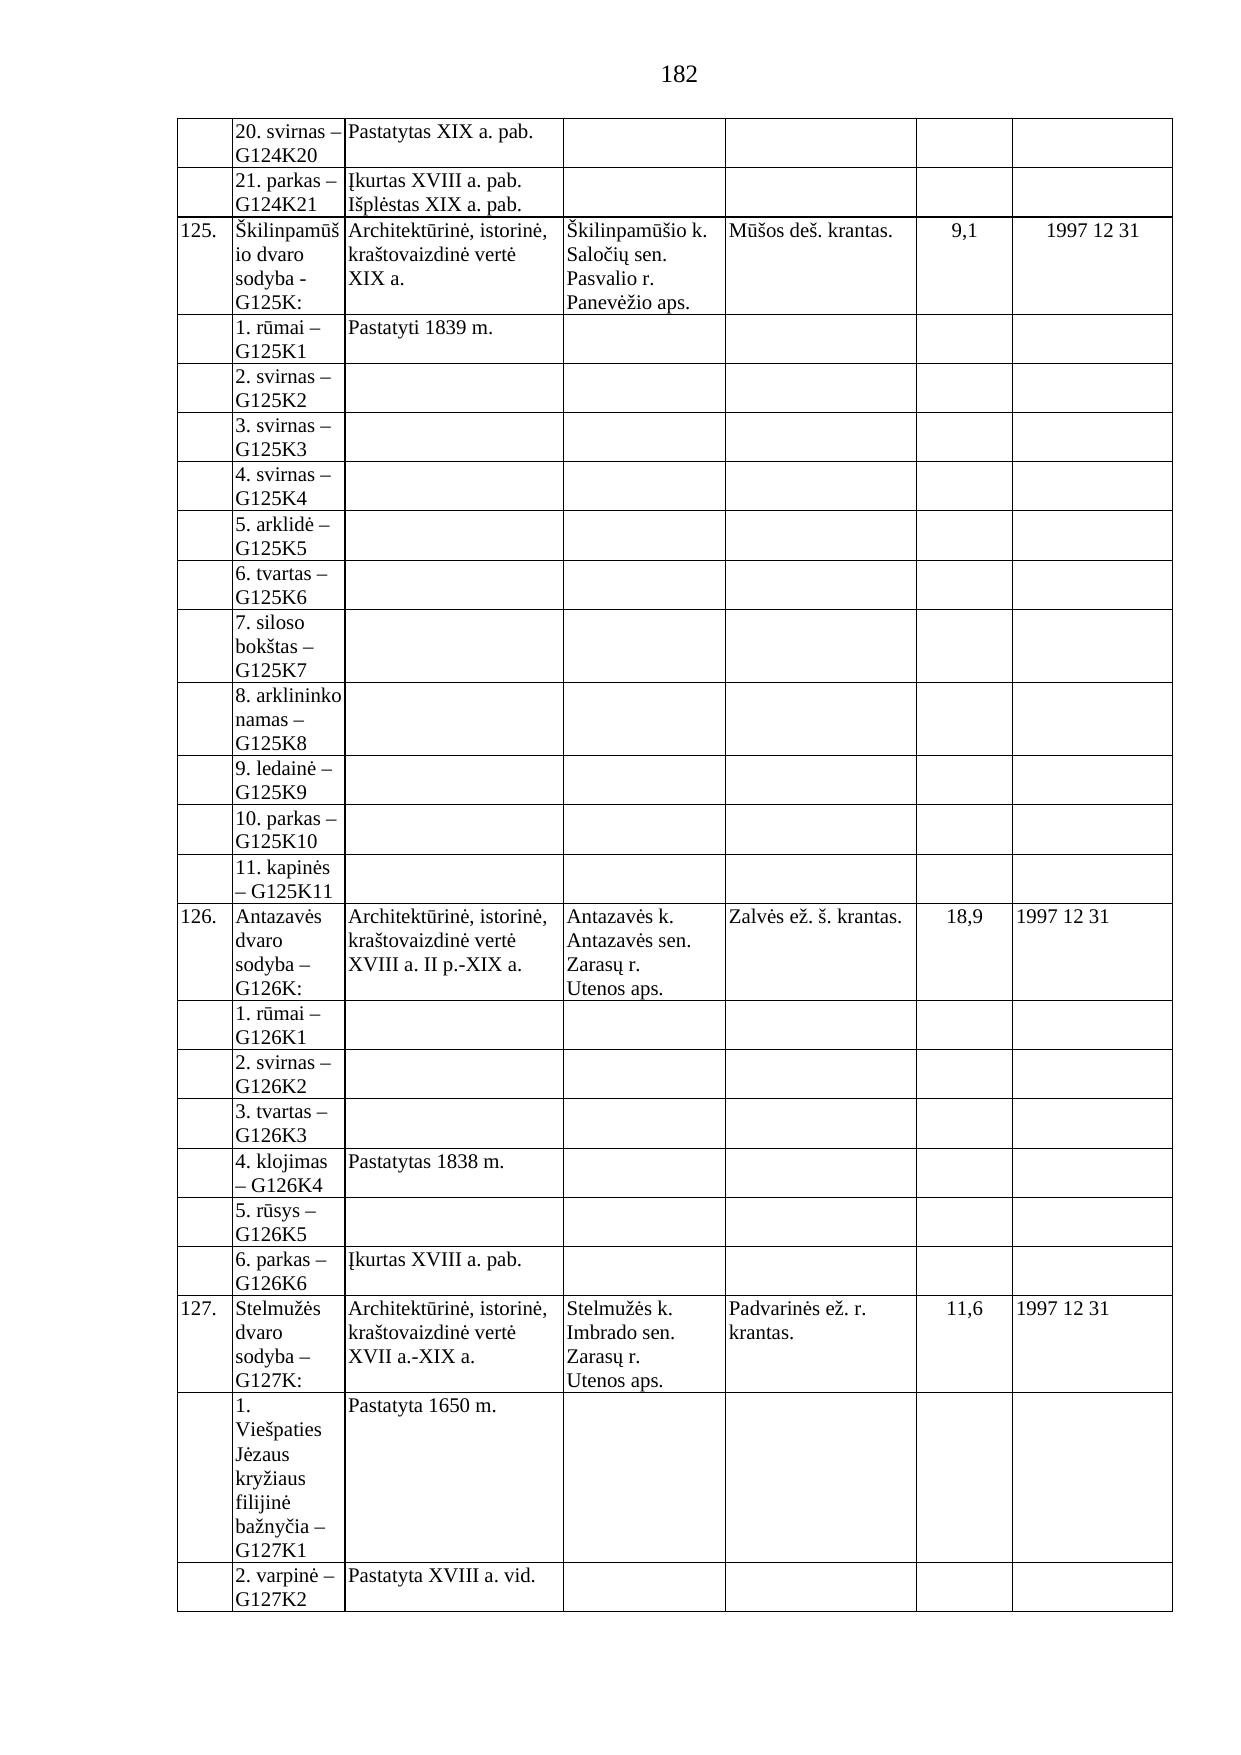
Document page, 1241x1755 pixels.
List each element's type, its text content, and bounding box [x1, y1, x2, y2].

table_cell [178, 610, 232, 682]
table_cell [726, 805, 916, 853]
table_cell [1013, 1393, 1172, 1562]
table_cell [1013, 805, 1172, 853]
table_cell Architektūrinė, istorinė, kraštovaizdinė vertė XVIII a. II p.-XIX a. [346, 904, 563, 1000]
table_cell [564, 805, 725, 853]
table_cell [917, 1001, 1012, 1049]
table_cell [1013, 413, 1172, 461]
table_cell Stelmužės k. Imbrado sen. Zarasų r. Utenos aps. [564, 1296, 725, 1392]
table_cell 4. klojimas – G126K4 [233, 1149, 344, 1197]
table_cell [1013, 315, 1172, 363]
table_cell [346, 683, 563, 755]
table_cell 7. siloso bokštas – G125K7 [233, 610, 344, 682]
table_cell [1173, 1098, 1181, 1147]
table_cell [1013, 683, 1172, 755]
table_cell [346, 364, 563, 412]
table_cell [917, 168, 1012, 216]
table_cell [1013, 610, 1172, 682]
table_cell [346, 1050, 563, 1098]
table_cell [178, 1563, 232, 1611]
table_cell [726, 315, 916, 363]
table_cell [1013, 168, 1172, 216]
table_cell [726, 855, 916, 903]
table_cell [726, 1198, 916, 1246]
table_cell [178, 1393, 232, 1562]
table_cell 127. [178, 1296, 232, 1392]
table_cell Pastatytas 1838 m. [346, 1149, 563, 1197]
table_cell [726, 683, 916, 755]
table_cell [1013, 462, 1172, 510]
table_cell [346, 561, 563, 609]
table_cell [178, 1198, 232, 1246]
table_cell [178, 756, 232, 804]
table_cell [1013, 561, 1172, 609]
table_cell [1173, 755, 1181, 804]
table_cell Pastatyta 1650 m. [346, 1393, 563, 1562]
table_cell [178, 364, 232, 412]
table_cell [178, 1149, 232, 1197]
table_cell [1013, 511, 1172, 559]
table_cell [1013, 1563, 1172, 1611]
table_cell 6. parkas – G126K6 [233, 1247, 344, 1295]
table_cell [346, 1099, 563, 1147]
table_cell [564, 168, 725, 216]
table_cell 2. svirnas – G126K2 [233, 1050, 344, 1098]
table_cell [346, 1198, 563, 1246]
table_cell [726, 1247, 916, 1295]
table_cell [1173, 804, 1181, 853]
table_cell [564, 561, 725, 609]
table_cell [1013, 1050, 1172, 1098]
table_cell [726, 561, 916, 609]
table_cell Stelmužės dvaro sodyba – G127K: [233, 1296, 344, 1392]
table_cell [178, 1247, 232, 1295]
table_cell [1013, 1149, 1172, 1197]
table_cell [917, 561, 1012, 609]
table_cell [1013, 855, 1172, 903]
table_cell [178, 561, 232, 609]
table_cell [726, 1563, 916, 1611]
table_cell 5. rūsys – G126K5 [233, 1198, 344, 1246]
table_cell 9. ledainė – G125K9 [233, 756, 344, 804]
table_cell [346, 610, 563, 682]
table_cell [346, 1001, 563, 1049]
table_cell [1013, 1198, 1172, 1246]
table_cell [346, 855, 563, 903]
table_cell [1173, 1148, 1181, 1197]
table_cell [1173, 510, 1181, 559]
table_cell [564, 1149, 725, 1197]
table_cell [1173, 1295, 1181, 1392]
table_cell [564, 1198, 725, 1246]
table_cell [178, 168, 232, 216]
table_cell [346, 805, 563, 853]
table_cell [726, 756, 916, 804]
table_cell [726, 1001, 916, 1049]
table_cell 21. parkas – G124K21 [233, 168, 344, 216]
table_cell 10. parkas – G125K10 [233, 805, 344, 853]
table_cell Škilinpamūšio dvaro sodyba - G125K: [233, 218, 344, 314]
table_cell [726, 168, 916, 216]
table_cell [1173, 314, 1181, 363]
table_cell [917, 1247, 1012, 1295]
table_cell [1013, 1099, 1172, 1147]
table_cell [917, 364, 1012, 412]
table_cell [917, 1050, 1012, 1098]
table_cell [917, 610, 1012, 682]
table_cell [1173, 903, 1181, 1000]
table_cell [1173, 1049, 1181, 1098]
table_cell [726, 1050, 916, 1098]
table_cell [564, 1099, 725, 1147]
table_cell [917, 1149, 1012, 1197]
table_cell [1173, 1000, 1181, 1049]
table_cell [178, 683, 232, 755]
table_cell [178, 805, 232, 853]
table_cell 18,9 [917, 904, 1012, 1000]
table_cell [564, 413, 725, 461]
table_cell Mūšos deš. krantas. [726, 218, 916, 314]
table_cell 126. [178, 904, 232, 1000]
table_cell [564, 1001, 725, 1049]
table_cell [178, 1099, 232, 1147]
table_cell [564, 462, 725, 510]
table_cell [1173, 118, 1181, 167]
table_cell [564, 364, 725, 412]
table_cell [917, 855, 1012, 903]
table_cell [1013, 364, 1172, 412]
table_cell [564, 1247, 725, 1295]
table_cell 2. varpinė – G127K2 [233, 1563, 344, 1611]
table_cell [178, 511, 232, 559]
table_cell Architektūrinė, istorinė, kraštovaizdinė vertė XIX a. [346, 218, 563, 314]
table_cell [726, 610, 916, 682]
table_cell Pastatyti 1839 m. [346, 315, 563, 363]
table_cell [1013, 1001, 1172, 1049]
table_cell [1013, 119, 1172, 167]
table_cell 1997 12 31 [1013, 218, 1172, 314]
table_cell [917, 1563, 1012, 1611]
table_cell [564, 855, 725, 903]
table_cell [917, 805, 1012, 853]
table_cell [1173, 854, 1181, 903]
table_cell 11. kapinės – G125K11 [233, 855, 344, 903]
table_cell [178, 413, 232, 461]
table_cell [917, 315, 1012, 363]
table_cell [346, 462, 563, 510]
table_cell [1173, 412, 1181, 461]
table_cell [1173, 1197, 1181, 1246]
table_cell [917, 683, 1012, 755]
table_cell [564, 610, 725, 682]
table_cell [917, 511, 1012, 559]
table_cell [564, 511, 725, 559]
table_cell [178, 1050, 232, 1098]
table_cell [726, 364, 916, 412]
table_cell Pastatyta XVIII a. vid. [346, 1563, 563, 1611]
table_cell [917, 1099, 1012, 1147]
table_cell 5. arklidė – G125K5 [233, 511, 344, 559]
table_cell 4. svirnas – G125K4 [233, 462, 344, 510]
table_cell [1173, 461, 1181, 510]
table_cell [178, 119, 232, 167]
table_cell [726, 119, 916, 167]
table_cell [178, 1001, 232, 1049]
table_cell Antazavės k. Antazavės sen. Zarasų r. Utenos aps. [564, 904, 725, 1000]
table_cell [564, 1050, 725, 1098]
table_cell 1997 12 31 [1013, 1296, 1172, 1392]
table_cell [564, 1393, 725, 1562]
table_cell [1173, 560, 1181, 609]
table_cell 1. Viešpaties Jėzaus kryžiaus filijinė bažnyčia – G127K1 [233, 1393, 344, 1562]
table_cell 8. arklininko namas – G125K8 [233, 683, 344, 755]
table_cell [726, 1099, 916, 1147]
table_cell [1173, 216, 1181, 314]
table_cell [917, 413, 1012, 461]
table_cell [1013, 756, 1172, 804]
table_cell 125. [178, 218, 232, 314]
table_cell 3. tvartas – G126K3 [233, 1099, 344, 1147]
table_cell 11,6 [917, 1296, 1012, 1392]
table_cell [178, 462, 232, 510]
table_cell 20. svirnas – G124K20 [233, 119, 344, 167]
table_cell [1173, 167, 1181, 216]
table_cell 3. svirnas – G125K3 [233, 413, 344, 461]
table_cell Padvarinės ež. r. krantas. [726, 1296, 916, 1392]
table_cell [726, 462, 916, 510]
table_cell [346, 756, 563, 804]
table_cell [564, 315, 725, 363]
table_cell [1173, 1246, 1181, 1295]
table_cell [917, 1198, 1012, 1246]
table_cell Škilinpamūšio k. Saločių sen. Pasvalio r. Panevėžio aps. [564, 218, 725, 314]
table_cell Įkurtas XVIII a. pab. [346, 1247, 563, 1295]
table_cell [917, 462, 1012, 510]
table_cell [917, 1393, 1012, 1562]
table_cell [726, 511, 916, 559]
table_cell 9,1 [917, 218, 1012, 314]
table_cell 6. tvartas – G125K6 [233, 561, 344, 609]
table_cell Zalvės ež. š. krantas. [726, 904, 916, 1000]
table_cell [564, 683, 725, 755]
table_cell [178, 855, 232, 903]
table_cell 1. rūmai – G126K1 [233, 1001, 344, 1049]
table_cell [1173, 1392, 1181, 1562]
table_cell [1013, 1247, 1172, 1295]
table_cell [178, 315, 232, 363]
table_cell [1173, 609, 1181, 682]
table_cell 2. svirnas – G125K2 [233, 364, 344, 412]
table_cell 1. rūmai – G125K1 [233, 315, 344, 363]
table_cell 1997 12 31 [1013, 904, 1172, 1000]
table_cell [346, 511, 563, 559]
table_cell [917, 119, 1012, 167]
table_cell [917, 756, 1012, 804]
table_cell [1173, 682, 1181, 755]
table_cell Antazavės dvaro sodyba – G126K: [233, 904, 344, 1000]
table_cell [726, 1393, 916, 1562]
table_cell [726, 413, 916, 461]
table_cell [1173, 363, 1181, 412]
table_cell Pastatytas XIX a. pab. [346, 119, 563, 167]
table_cell [564, 119, 725, 167]
table_cell [564, 1563, 725, 1611]
table_cell Įkurtas XVIII a. pab. Išplėstas XIX a. pab. [346, 168, 563, 216]
table_cell [564, 756, 725, 804]
table_cell Architektūrinė, istorinė, kraštovaizdinė vertė XVII a.-XIX a. [346, 1296, 563, 1392]
table_cell [1173, 1562, 1181, 1611]
table_cell [346, 413, 563, 461]
table_cell [726, 1149, 916, 1197]
